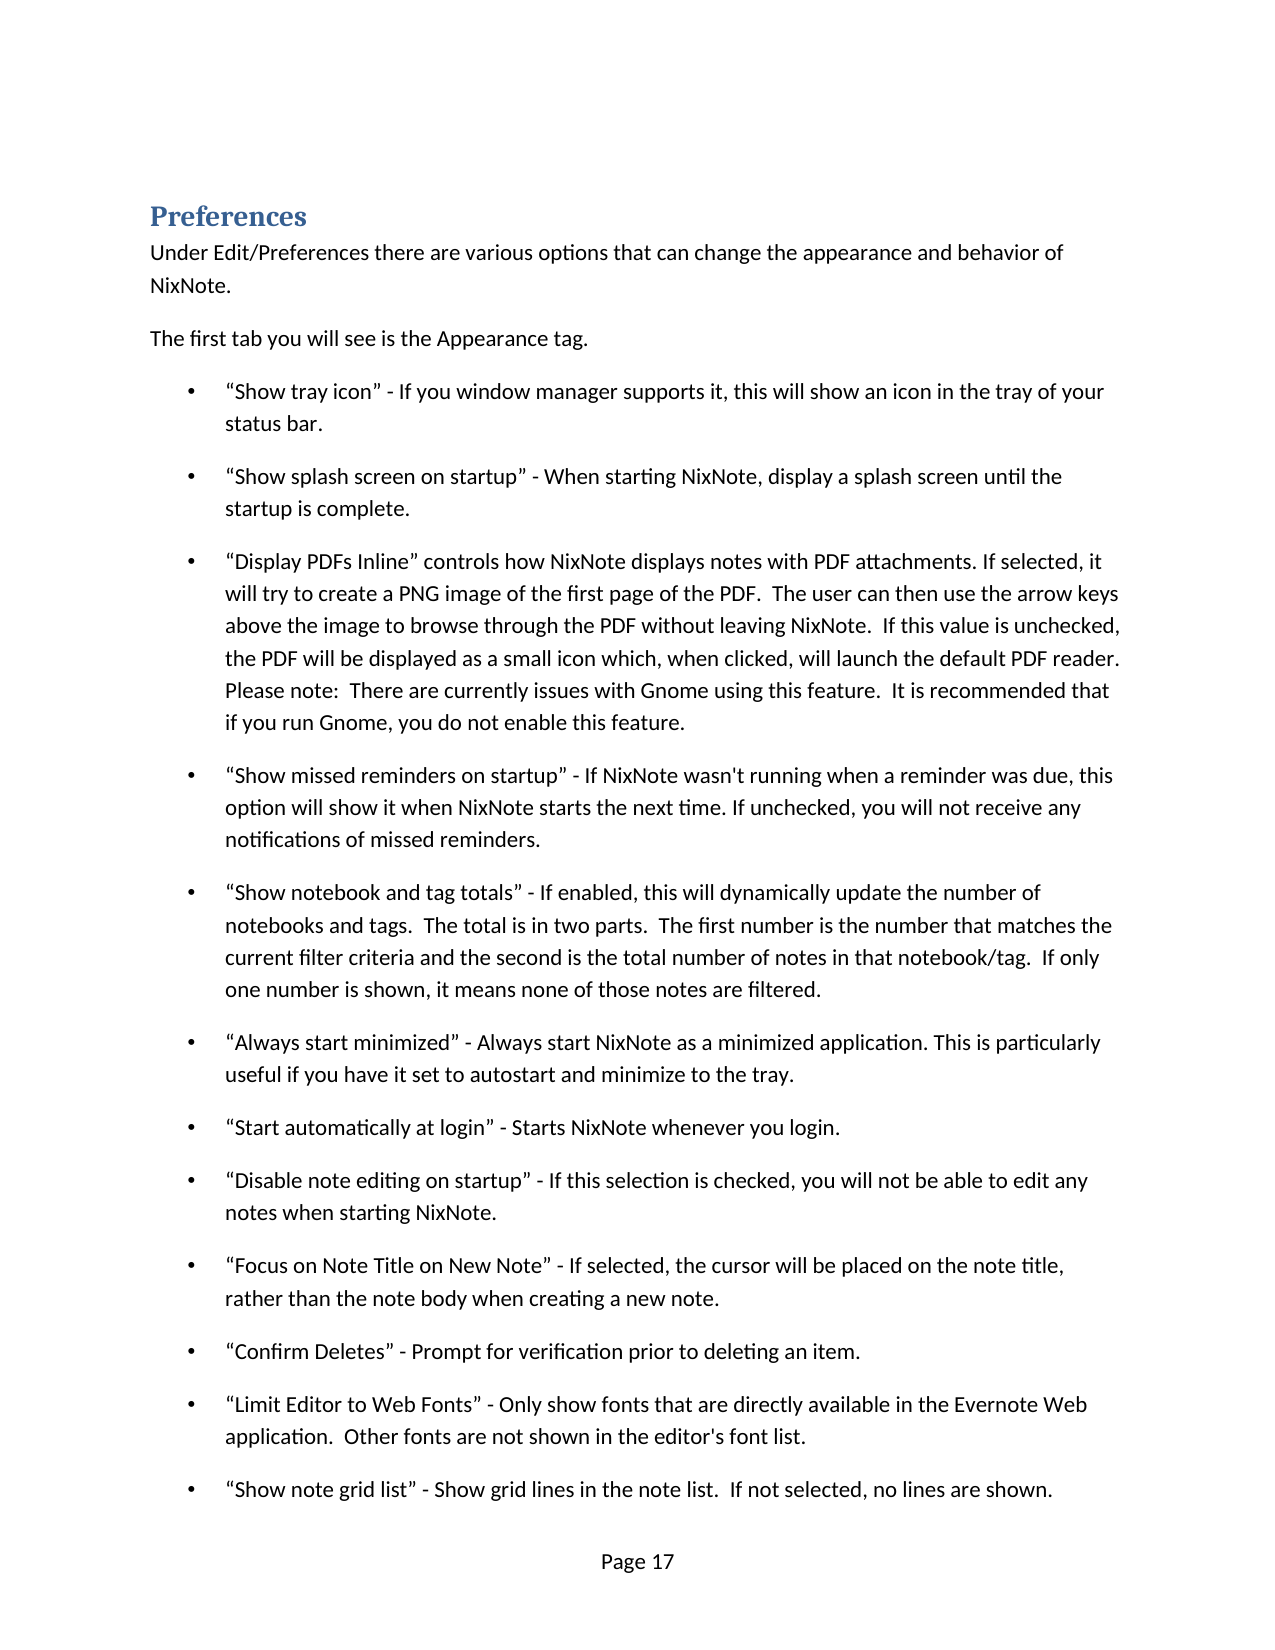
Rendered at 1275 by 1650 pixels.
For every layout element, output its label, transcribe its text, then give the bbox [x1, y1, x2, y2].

list “Show missed reminders on startup” - If NixNote wasn't running when a reminder was due, this option will show it when NixNote starts the next time. If unchecked, you will not receive any notifications of missed reminders. [187, 761, 1125, 853]
list “Show splash screen on startup” - When starting NixNote, display a splash screen until the startup is complete. [187, 462, 1125, 522]
list “Show note grid list” - Show grid lines in the note list. If not selected, no lines are shown. [187, 1475, 1125, 1503]
list “Limit Editor to Web Fonts” - Only show fonts that are directly available in the Evernote Web application. Other fonts are not shown in the editor's font list. [187, 1390, 1125, 1450]
list “Show notebook and tag totals” - If enabled, this will dynamically update the number of notebooks and tags. The total is in two parts. The first number is the number that matches the current filter criteria and the second is the total number of notes in that notebook/tag. If only one number is shown, it means none of those notes are filtered. [187, 878, 1125, 1003]
list “Disable note editing on startup” - If this selection is checked, you will not be able to edit any notes when starting NixNote. [187, 1166, 1125, 1227]
list “Always start minimized” - Always start NixNote as a minimized application. This is particularly useful if you have it set to autostart and minimize to the tray. [187, 1028, 1125, 1088]
list “Show tray icon” - If you window manager supports it, this will show an icon in the tray of your status bar. [187, 377, 1125, 437]
text The first tab you will see is the Appearance tag. [150, 324, 1125, 352]
subtitle Preferences [150, 200, 1125, 233]
list “Display PDFs Inline” controls how NixNote displays notes with PDF attachments. If selected, it will try to create a PNG image of the first page of the PDF. The user can then use the arrow keys above the image to browse through the PDF without leaving NixNote. If this value is unchecked, the PDF will be displayed as a small icon which, when clicked, will launch the default PDF reader. Please note: There are currently issues with Gnome using this feature. It is recommended that if you run Gnome, you do not enable this feature. [187, 547, 1125, 736]
list “Focus on Note Title on New Note” - If selected, the cursor will be placed on the note title, rather than the note body when creating a new note. [187, 1252, 1125, 1312]
list “Start automatically at login” - Starts NixNote whenever you login. [187, 1113, 1125, 1141]
list “Confirm Deletes” - Prompt for verification prior to deleting an item. [187, 1337, 1125, 1365]
text Under Edit/Preferences there are various options that can change the appearance and behavior of NixNote. [150, 238, 1125, 299]
